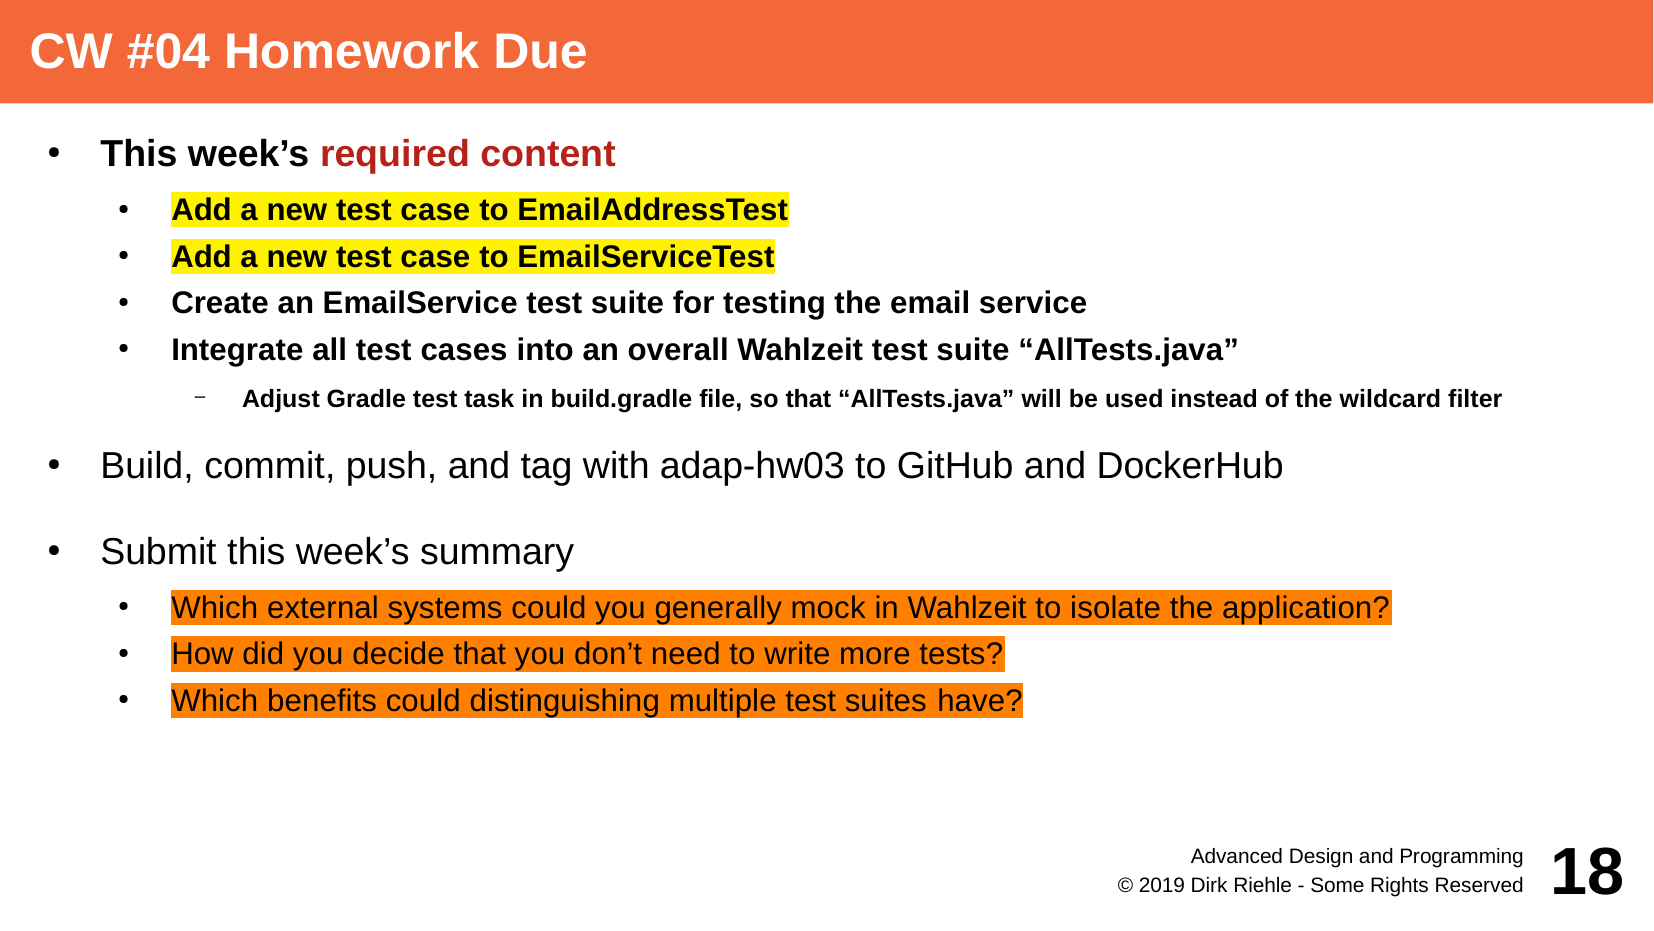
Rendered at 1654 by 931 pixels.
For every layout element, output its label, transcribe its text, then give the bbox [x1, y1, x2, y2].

title CW #04 Homework Due [0, 0, 1654, 104]
list This week’s required content Add a new test case to EmailAddressTest Add a new test case to EmailServiceTest Create an EmailService test suite for testing the email service Integrate all test cases into an overall Wahlzeit test suite “AllTests.java” Adjust Gradle test task in build.gradle file, so that “AllTests.java” will be used instead of the wildcard filter Build, commit, push, and tag with adap-hw03 to GitHub and DockerHub Submit this week’s summary Which external systems could you generally mock in Wahlzeit to isolate the application? How did you decide that you don’t need to write more tests? Which benefits could distinguishing multiple test suites have? [29, 132, 1625, 813]
